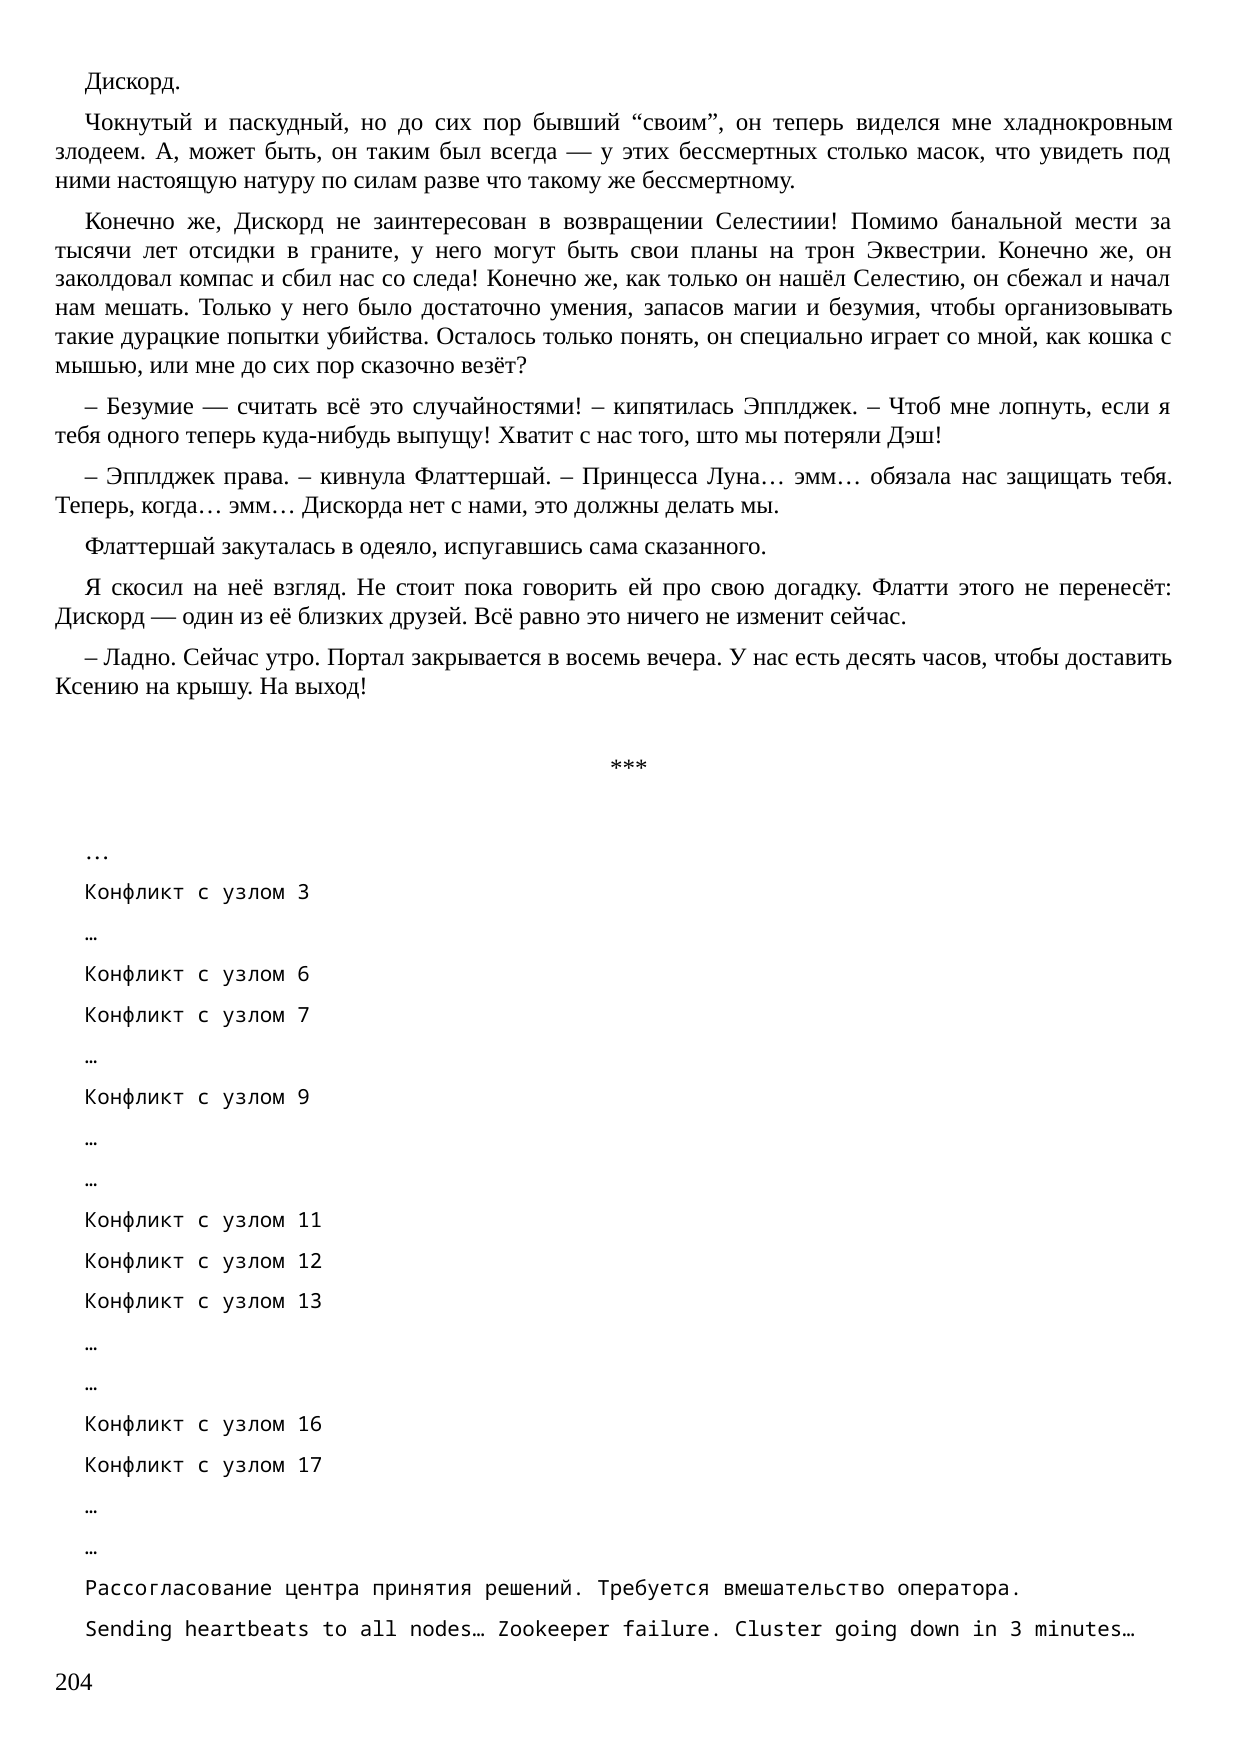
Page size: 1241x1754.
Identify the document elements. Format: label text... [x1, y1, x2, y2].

text Дискорд. [55, 66, 1173, 95]
text … [55, 1041, 1173, 1069]
text Чокнутый и паскудный, но до сих пор бывший “своим”, он теперь виделся мне хладнокровным злодеем. А, может быть, он таким был всегда — у этих бессмертных столько масок, что увидеть под ними настоящую натуру по силам разве что такому же бессмертному. [55, 107, 1173, 193]
text Конфликт с узлом 3 [55, 877, 1173, 906]
text Рассогласование центра принятия решений. Требуется вмешательство оператора. [55, 1573, 1173, 1602]
text – Эпплджек права. – кивнула Флаттершай. – Принцесса Луна… эмм… обязала нас защищать тебя. Теперь, когда… эмм… Дискорда нет с нами, это должны делать мы. [55, 461, 1173, 518]
text … [55, 1491, 1173, 1520]
text Конечно же, Дискорд не заинтересован в возвращении Селестиии! Помимо банальной мести за тысячи лет отсидки в граните, у него могут быть свои планы на трон Эквестрии. Конечно же, он заколдовал компас и сбил нас со следа! Конечно же, как только он нашёл Селестию, он сбежал и начал нам мешать. Только у него было достаточно умения, запасов магии и безумия, чтобы организовывать такие дурацкие попытки убийства. Осталось только понять, он специально играет со мной, как кошка с мышью, или мне до сих пор сказочно везёт? [55, 206, 1173, 378]
text Конфликт с узлом 6 [55, 959, 1173, 988]
text Sending heartbeats to all nodes… Zookeeper failure. Cluster going down in 3 minutes… [55, 1614, 1173, 1643]
text … [55, 918, 1173, 947]
text Конфликт с узлом 16 [55, 1409, 1173, 1438]
text Флаттершай закуталась в одеяло, испугавшись сама сказанного. [55, 531, 1173, 560]
text – Ладно. Сейчас утро. Портал закрывается в восемь вечера. У нас есть десять часов, чтобы доставить Ксению на крышу. На выход! [55, 642, 1173, 700]
text Конфликт с узлом 11 [55, 1205, 1173, 1233]
text … [55, 1328, 1173, 1356]
text … [55, 1164, 1173, 1192]
text … [55, 1368, 1173, 1397]
text … [55, 1532, 1173, 1561]
text … [55, 836, 1173, 865]
text *** [55, 753, 1173, 782]
text Конфликт с узлом 9 [55, 1082, 1173, 1110]
text Я скосил на неё взгляд. Не стоит пока говорить ей про свою догадку. Флатти этого не перенесёт: Дискорд — один из её близких друзей. Всё равно это ничего не изменит сейчас. [55, 572, 1173, 630]
text … [55, 1123, 1173, 1151]
text – Безумие — считать всё это случайностями! – кипятилась Эпплджек. – Чтоб мне лопнуть, если я тебя одного теперь куда-нибудь выпущу! Хватит с нас того, што мы потеряли Дэш! [55, 391, 1173, 448]
text Конфликт с узлом 7 [55, 1000, 1173, 1028]
text Конфликт с узлом 17 [55, 1450, 1173, 1479]
text Конфликт с узлом 12 [55, 1246, 1173, 1274]
text Конфликт с узлом 13 [55, 1287, 1173, 1315]
